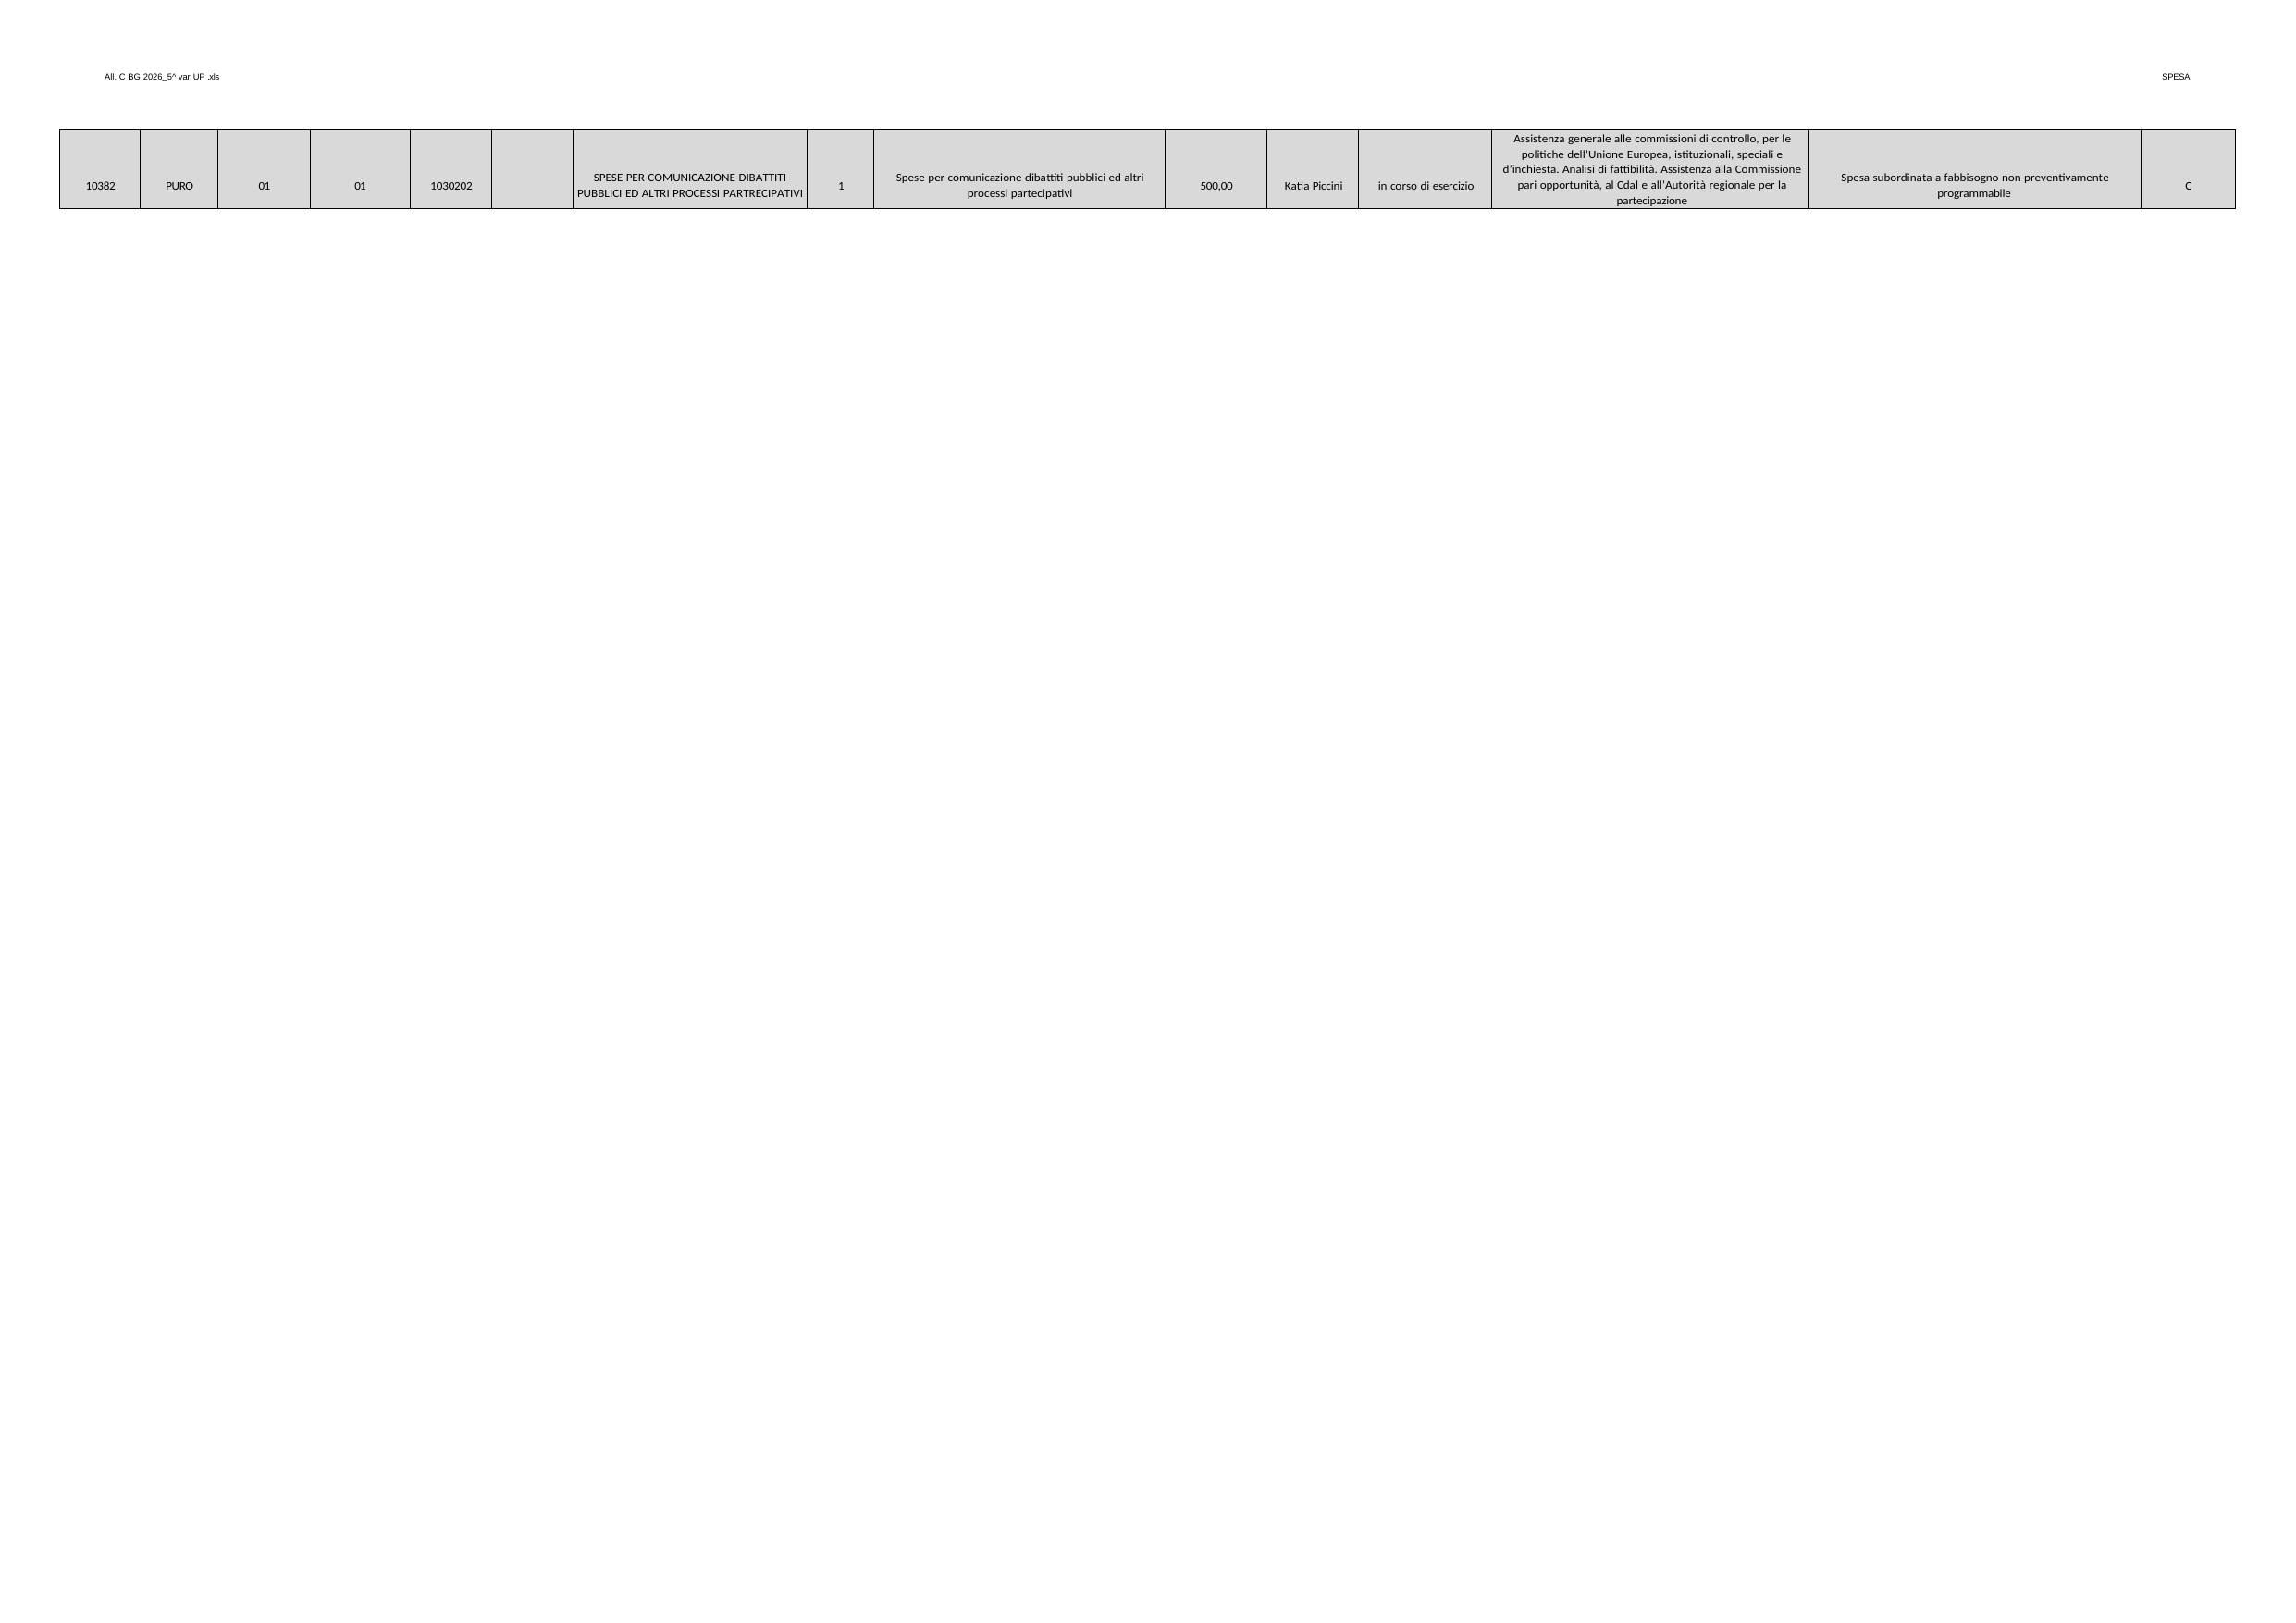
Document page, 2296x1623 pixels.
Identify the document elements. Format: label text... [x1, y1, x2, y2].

table_cell 500,00 [1166, 130, 1266, 208]
table_cell Spese per comunicazione dibattiti pubblici ed altri processi partecipativi [874, 130, 1165, 208]
table_cell Assistenza generale alle commissioni di controllo, per le politiche dell’Unione Europea, istituzionali, speciali e d’inchiesta. Analisi di fattibilità. Assistenza alla Commissione pari opportunità, al Cdal e all’Autorità regionale per la partecipazione [1492, 130, 1808, 208]
table_cell 1030202 [411, 130, 491, 208]
table_cell 01 [218, 130, 310, 208]
table_cell 1 [808, 130, 873, 208]
table_cell Spesa subordinata a fabbisogno non preventivamente programmabile [1809, 130, 2141, 208]
table_cell SPESE PER COMUNICAZIONE DIBATTITI PUBBLICI ED ALTRI PROCESSI PARTRECIPATIVI [574, 130, 807, 208]
table_cell 01 [311, 130, 410, 208]
table_cell C [2142, 130, 2235, 208]
table_cell Katia Piccini [1267, 130, 1358, 208]
table_cell PURO [141, 130, 217, 208]
table_cell 10382 [60, 130, 140, 208]
table_cell [492, 130, 573, 208]
table_cell in corso di esercizio [1359, 130, 1491, 208]
